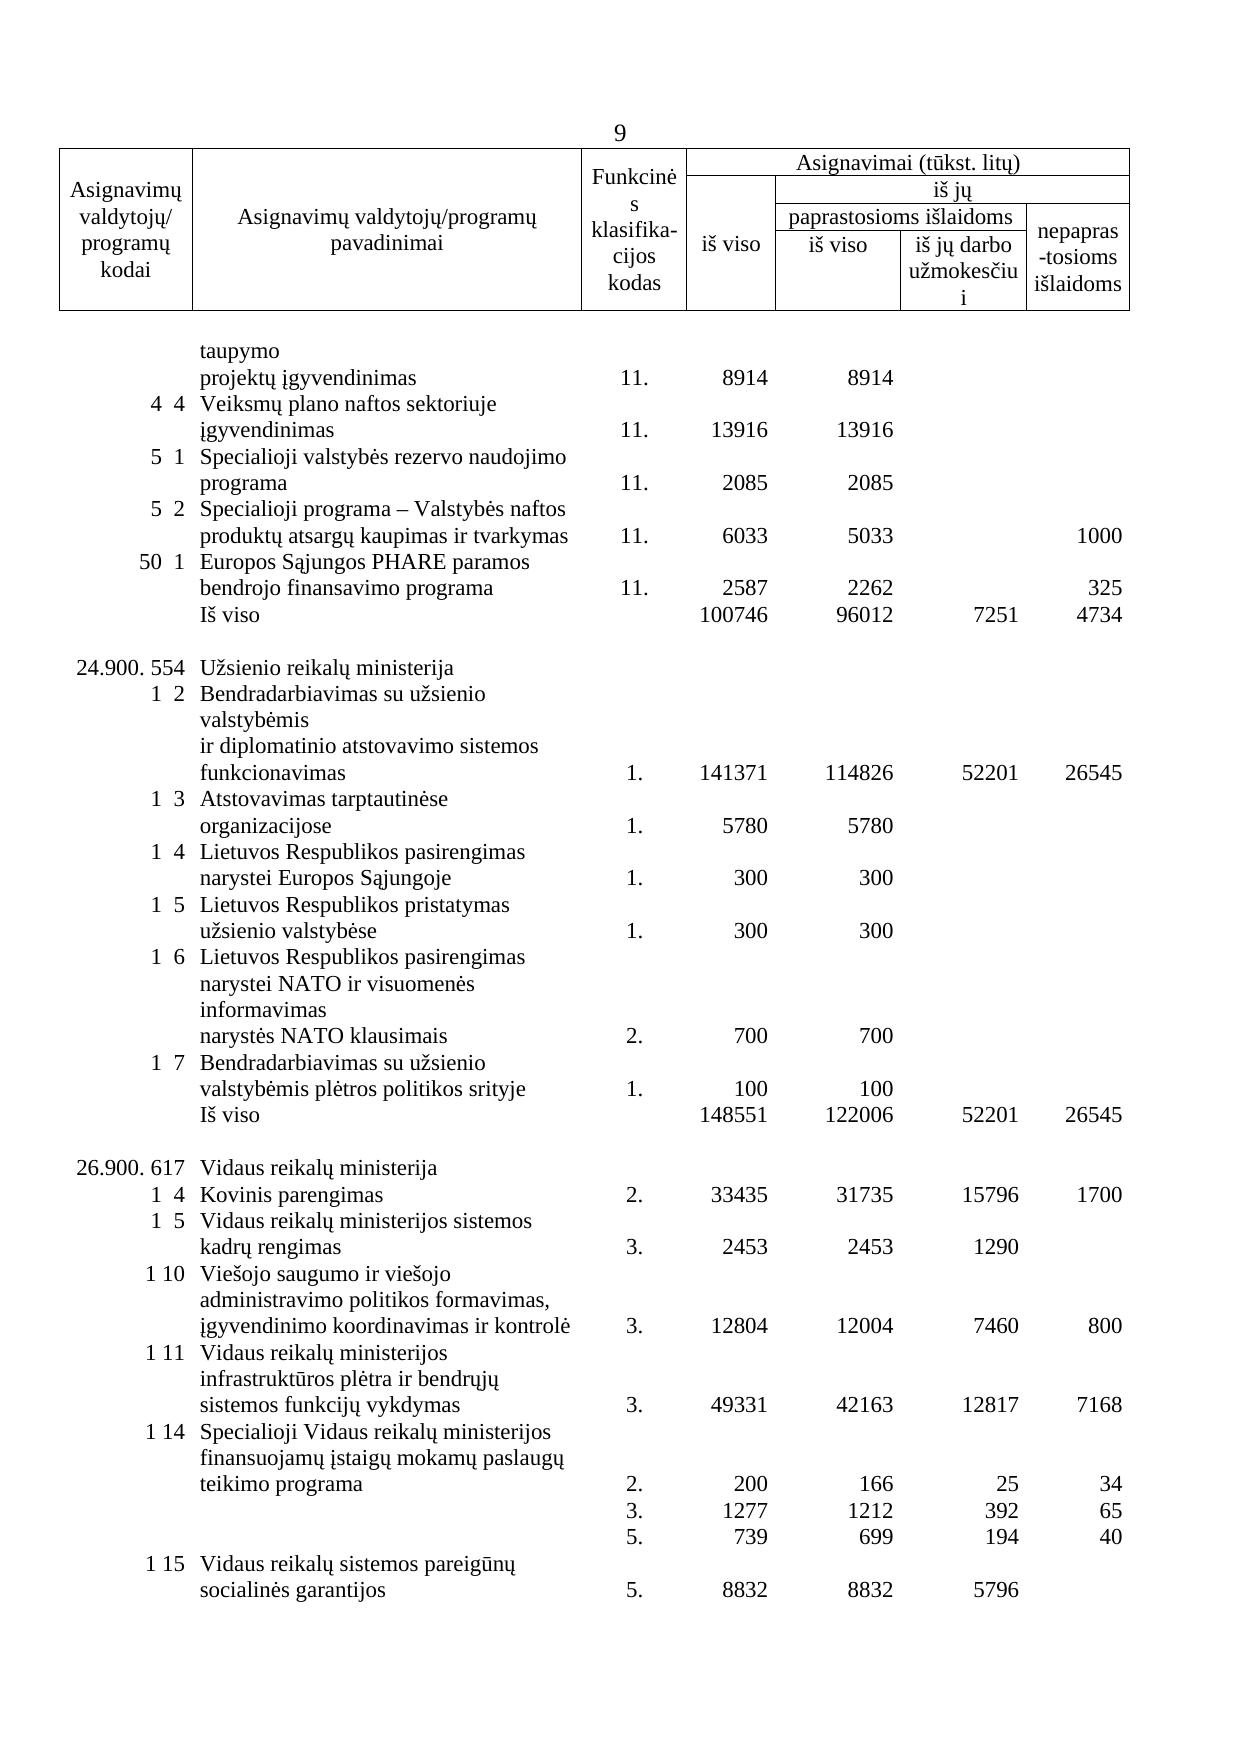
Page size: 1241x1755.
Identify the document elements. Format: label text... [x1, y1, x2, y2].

table_cell [687, 1444, 775, 1471]
table_cell 5033 [775, 522, 901, 548]
table_cell [59, 1023, 192, 1049]
table_cell [775, 654, 901, 680]
table_cell Veiksmų plano naftos sektoriuje [192, 390, 582, 416]
table_cell [775, 1444, 901, 1471]
table_cell finansuojamų įstaigų mokamų paslaugų [192, 1444, 582, 1471]
table_cell [687, 944, 775, 970]
table_cell [775, 1339, 901, 1365]
table_cell [59, 917, 192, 943]
table_cell 5. [582, 1523, 687, 1549]
table_cell [59, 1365, 192, 1391]
table_cell [59, 1523, 192, 1549]
table_cell 1 3 [59, 785, 192, 812]
table_cell iš viso [776, 231, 900, 310]
table_cell [59, 759, 192, 785]
table_cell 141371 [687, 759, 775, 785]
table_cell [775, 970, 901, 1022]
table_cell [1026, 1444, 1129, 1471]
table_cell Lietuvos Respublikos pasirengimas [192, 838, 582, 864]
table_cell užsienio valstybėse [192, 917, 582, 943]
table_cell [901, 443, 1026, 469]
table_cell [687, 1339, 775, 1365]
table_cell funkcionavimas [192, 759, 582, 785]
table_cell [687, 495, 775, 522]
table_cell [687, 548, 775, 574]
table_cell [582, 627, 687, 653]
table_cell 11. [582, 364, 687, 390]
table_cell Vidaus reikalų sistemos pareigūnų [192, 1550, 582, 1576]
table_cell [901, 1339, 1026, 1365]
table_cell [775, 1365, 901, 1391]
table_cell 2085 [775, 469, 901, 495]
table_cell [687, 1207, 775, 1233]
table_cell [582, 337, 687, 364]
table_cell [192, 1523, 582, 1549]
table_cell [1026, 1233, 1129, 1260]
table_cell [582, 1339, 687, 1365]
table_cell 2453 [775, 1233, 901, 1260]
table_cell [582, 443, 687, 469]
table_cell 5. [582, 1576, 687, 1602]
table_cell [59, 311, 192, 337]
table_cell [582, 1207, 687, 1233]
table_cell Bendradarbiavimas su užsienio [192, 1049, 582, 1075]
table_cell [1026, 970, 1129, 1022]
table_cell [582, 601, 687, 627]
table_cell 4734 [1026, 601, 1129, 627]
table_cell 11. [582, 575, 687, 601]
table_cell [582, 1128, 687, 1154]
table_cell iš jų darbo užmokesčiui [901, 231, 1026, 310]
table_cell [1026, 1550, 1129, 1576]
table_cell [1026, 1023, 1129, 1049]
table_header Asignavimai (tūkst. litų) [687, 149, 1129, 175]
table_cell [901, 1128, 1026, 1154]
table_cell 100 [687, 1075, 775, 1102]
table_header Asignavimų valdytojų/programų pavadinimai [193, 149, 581, 310]
table_cell 5 1 [59, 443, 192, 469]
table_cell [192, 627, 582, 653]
table_cell [687, 1154, 775, 1181]
table_cell [582, 680, 687, 733]
table_cell [687, 733, 775, 759]
table_cell [687, 654, 775, 680]
table_cell [775, 443, 901, 469]
table_cell [59, 337, 192, 364]
table_cell 1 14 [59, 1418, 192, 1444]
table_cell [901, 390, 1026, 416]
table_cell [687, 1418, 775, 1444]
table_cell 65 [1026, 1497, 1129, 1523]
table_cell 33435 [687, 1181, 775, 1207]
table_cell 13916 [687, 416, 775, 443]
table_cell [775, 680, 901, 733]
table_cell 148551 [687, 1102, 775, 1128]
table_cell [582, 1444, 687, 1471]
table_cell 13916 [775, 416, 901, 443]
table_cell 1 2 [59, 680, 192, 733]
table_cell [192, 311, 582, 337]
table_cell [1026, 812, 1129, 838]
table_cell [901, 548, 1026, 574]
table_cell [775, 337, 901, 364]
table_cell iš viso [687, 176, 775, 310]
table_cell [582, 1154, 687, 1181]
table_cell [775, 1049, 901, 1075]
table_cell [775, 891, 901, 917]
table_cell 26545 [1026, 759, 1129, 785]
table_cell 2085 [687, 469, 775, 495]
table_cell [59, 733, 192, 759]
table_cell Vidaus reikalų ministerijos [192, 1339, 582, 1365]
table_cell Lietuvos Respublikos pasirengimas [192, 944, 582, 970]
table_cell [687, 1260, 775, 1286]
table_cell 40 [1026, 1523, 1129, 1549]
table_header Funkcinės klasifika-cijos kodas [582, 149, 686, 310]
table_cell [582, 548, 687, 574]
table_cell [1026, 627, 1129, 653]
table_cell Kovinis parengimas [192, 1181, 582, 1207]
table_cell 2. [582, 1023, 687, 1049]
table_cell [901, 1286, 1026, 1312]
table_cell [582, 1418, 687, 1444]
table_cell [901, 733, 1026, 759]
table_cell [775, 1207, 901, 1233]
table_cell [1026, 337, 1129, 364]
table_cell [901, 575, 1026, 601]
table_cell [1026, 917, 1129, 943]
table_cell 1700 [1026, 1181, 1129, 1207]
table_cell [687, 838, 775, 864]
table_cell [901, 522, 1026, 548]
table_cell [1026, 733, 1129, 759]
table_cell Specialioji Vidaus reikalų ministerijos [192, 1418, 582, 1444]
table_cell [1026, 680, 1129, 733]
table_cell [687, 680, 775, 733]
table_cell [901, 785, 1026, 812]
table_cell [901, 891, 1026, 917]
table_cell 7460 [901, 1313, 1026, 1339]
table_cell sistemos funkcijų vykdymas [192, 1391, 582, 1418]
table_cell [582, 733, 687, 759]
table_cell [582, 1102, 687, 1128]
table_cell [59, 1233, 192, 1260]
table_cell 300 [687, 864, 775, 891]
table_cell [582, 838, 687, 864]
table_cell 100746 [687, 601, 775, 627]
table_cell 8832 [775, 1576, 901, 1602]
table_cell 6033 [687, 522, 775, 548]
table_cell 3. [582, 1497, 687, 1523]
table_cell [1026, 1365, 1129, 1391]
table_cell [582, 654, 687, 680]
table_cell [59, 1444, 192, 1471]
table_cell [687, 1365, 775, 1391]
table_cell [901, 838, 1026, 864]
table_cell produktų atsargų kaupimas ir tvarkymas [192, 522, 582, 548]
table_cell [901, 1075, 1026, 1102]
table_cell 2262 [775, 575, 901, 601]
table_cell [1026, 548, 1129, 574]
table_cell [1026, 495, 1129, 522]
table_cell [59, 627, 192, 653]
table_cell [59, 1313, 192, 1339]
table_cell 8832 [687, 1576, 775, 1602]
table_cell [59, 522, 192, 548]
table_cell 325 [1026, 575, 1129, 601]
table_cell [901, 1260, 1026, 1286]
table_cell [901, 1023, 1026, 1049]
table_cell [687, 443, 775, 469]
table_cell [1026, 864, 1129, 891]
table_cell [582, 495, 687, 522]
table_cell [775, 1260, 901, 1286]
table_cell administravimo politikos formavimas, [192, 1286, 582, 1312]
table_cell [901, 680, 1026, 733]
table_cell [901, 495, 1026, 522]
table_cell [59, 364, 192, 390]
table_cell [901, 1049, 1026, 1075]
table_cell taupymo [192, 337, 582, 364]
table_cell [901, 944, 1026, 970]
table_cell [59, 575, 192, 601]
table_cell bendrojo finansavimo programa [192, 575, 582, 601]
table_cell [582, 390, 687, 416]
table_cell Specialioji programa – Valstybės naftos [192, 495, 582, 522]
table_cell [59, 469, 192, 495]
table_cell 700 [775, 1023, 901, 1049]
table_cell [901, 654, 1026, 680]
table_cell 96012 [775, 601, 901, 627]
table_cell 7168 [1026, 1391, 1129, 1418]
table_cell Lietuvos Respublikos pristatymas [192, 891, 582, 917]
table_cell 2453 [687, 1233, 775, 1260]
table_cell [1026, 443, 1129, 469]
table_cell [1026, 944, 1129, 970]
table_cell Viešojo saugumo ir viešojo [192, 1260, 582, 1286]
table_cell 1000 [1026, 522, 1129, 548]
table_cell [1026, 785, 1129, 812]
table_cell 800 [1026, 1313, 1129, 1339]
table_cell 52201 [901, 759, 1026, 785]
table_cell [1026, 311, 1129, 337]
table_cell [901, 970, 1026, 1022]
table_cell [775, 495, 901, 522]
table_cell 11. [582, 416, 687, 443]
table_cell 1 7 [59, 1049, 192, 1075]
table_cell [1026, 1207, 1129, 1233]
table_cell socialinės garantijos [192, 1576, 582, 1602]
table_cell 26545 [1026, 1102, 1129, 1128]
table_cell [582, 1049, 687, 1075]
table_cell 3. [582, 1313, 687, 1339]
table_cell 11. [582, 469, 687, 495]
table_cell 2587 [687, 575, 775, 601]
table_cell [687, 627, 775, 653]
table_cell 8914 [687, 364, 775, 390]
table_cell [59, 864, 192, 891]
table_cell [1026, 1286, 1129, 1312]
table_cell [59, 601, 192, 627]
table_cell narystės NATO klausimais [192, 1023, 582, 1049]
table_cell [901, 469, 1026, 495]
table_cell [775, 733, 901, 759]
table_cell 700 [687, 1023, 775, 1049]
table_cell [1026, 838, 1129, 864]
table_cell [687, 970, 775, 1022]
table_cell [582, 1365, 687, 1391]
table_cell 300 [775, 864, 901, 891]
table_cell [775, 390, 901, 416]
table_cell 4 4 [59, 390, 192, 416]
table_cell ir diplomatinio atstovavimo sistemos [192, 733, 582, 759]
table_cell teikimo programa [192, 1471, 582, 1497]
table_cell [901, 1154, 1026, 1181]
table_cell [59, 1497, 192, 1523]
table_cell [1026, 654, 1129, 680]
table_cell kadrų rengimas [192, 1233, 582, 1260]
table_cell 739 [687, 1523, 775, 1549]
table_cell [687, 311, 775, 337]
table_cell Bendradarbiavimas su užsienio valstybėmis [192, 680, 582, 733]
table_cell [59, 1576, 192, 1602]
table_cell [192, 1497, 582, 1523]
table_cell [1026, 891, 1129, 917]
table_cell [59, 970, 192, 1022]
table_cell Atstovavimas tarptautinėse [192, 785, 582, 812]
table_cell projektų įgyvendinimas [192, 364, 582, 390]
table_cell 42163 [775, 1391, 901, 1418]
table_cell [687, 337, 775, 364]
table_cell 1277 [687, 1497, 775, 1523]
table_cell [1026, 1339, 1129, 1365]
table_cell [901, 1550, 1026, 1576]
table_cell įgyvendinimo koordinavimas ir kontrolė [192, 1313, 582, 1339]
table_cell 300 [687, 917, 775, 943]
table_cell [775, 838, 901, 864]
table_cell 166 [775, 1471, 901, 1497]
table_cell [901, 917, 1026, 943]
table_cell [901, 812, 1026, 838]
table_cell iš jų [776, 176, 1129, 202]
table_cell [687, 1550, 775, 1576]
table_cell [775, 311, 901, 337]
table_cell įgyvendinimas [192, 416, 582, 443]
table_cell [1026, 1260, 1129, 1286]
table_cell 1290 [901, 1233, 1026, 1260]
table_cell narystei Europos Sąjungoje [192, 864, 582, 891]
table_cell [901, 864, 1026, 891]
table_cell 1. [582, 864, 687, 891]
table_cell [59, 1102, 192, 1128]
table_cell [687, 785, 775, 812]
table_cell 1. [582, 1075, 687, 1102]
table_cell [582, 311, 687, 337]
table_cell Specialioji valstybės rezervo naudojimo [192, 443, 582, 469]
table_cell [59, 812, 192, 838]
table_cell 34 [1026, 1471, 1129, 1497]
table_cell 50 1 [59, 548, 192, 574]
table_cell 7251 [901, 601, 1026, 627]
table_cell 1 4 [59, 838, 192, 864]
table_cell paprastosioms išlaidoms [776, 204, 1026, 230]
table_cell valstybėmis plėtros politikos srityje [192, 1075, 582, 1102]
table_cell [59, 1471, 192, 1497]
table_cell [59, 1391, 192, 1418]
table_cell [1026, 1049, 1129, 1075]
table_cell 5 2 [59, 495, 192, 522]
table_cell [901, 1418, 1026, 1444]
table_cell [687, 891, 775, 917]
table_cell 300 [775, 917, 901, 943]
table_cell 3. [582, 1233, 687, 1260]
table_cell [582, 891, 687, 917]
table_cell 5796 [901, 1576, 1026, 1602]
table_cell [1026, 469, 1129, 495]
table_cell 122006 [775, 1102, 901, 1128]
table_cell 52201 [901, 1102, 1026, 1128]
table_header Asignavimų valdytojų/ programų kodai [60, 149, 192, 310]
table_cell [775, 548, 901, 574]
table_cell [1026, 1128, 1129, 1154]
table_cell [582, 785, 687, 812]
table_cell [901, 364, 1026, 390]
table_cell [775, 1550, 901, 1576]
table_cell 11. [582, 522, 687, 548]
table_cell 3. [582, 1391, 687, 1418]
table_cell 1 5 [59, 1207, 192, 1233]
table_cell [775, 1418, 901, 1444]
table_cell 1. [582, 812, 687, 838]
table_cell programa [192, 469, 582, 495]
table_cell 25 [901, 1471, 1026, 1497]
table_cell [687, 1049, 775, 1075]
table_cell 8914 [775, 364, 901, 390]
table_cell organizacijose [192, 812, 582, 838]
table_cell [1026, 1418, 1129, 1444]
table_cell [775, 944, 901, 970]
table_cell [582, 970, 687, 1022]
table_cell [1026, 364, 1129, 390]
table_cell [901, 627, 1026, 653]
table_cell 194 [901, 1523, 1026, 1549]
table_cell Iš viso [192, 601, 582, 627]
table_cell [582, 944, 687, 970]
table_cell 100 [775, 1075, 901, 1102]
table_cell [901, 1444, 1026, 1471]
table_cell infrastruktūros plėtra ir bendrųjų [192, 1365, 582, 1391]
table_cell [687, 390, 775, 416]
table_cell Vidaus reikalų ministerija [192, 1154, 582, 1181]
table_cell 49331 [687, 1391, 775, 1418]
table_cell 1 11 [59, 1339, 192, 1365]
table_cell [775, 1154, 901, 1181]
table_cell 1 6 [59, 944, 192, 970]
table_cell 5780 [775, 812, 901, 838]
table_cell Europos Sąjungos PHARE paramos [192, 548, 582, 574]
table_cell 12817 [901, 1391, 1026, 1418]
table_cell [775, 627, 901, 653]
table_cell [582, 1286, 687, 1312]
table_cell [59, 416, 192, 443]
table_cell [1026, 1075, 1129, 1102]
table_cell [1026, 1154, 1129, 1181]
table_cell Iš viso [192, 1102, 582, 1128]
table_cell [582, 1260, 687, 1286]
table_cell [192, 1128, 582, 1154]
table_cell [775, 1286, 901, 1312]
table_cell [59, 1128, 192, 1154]
table_cell nepapras-tosioms išlaidoms [1027, 204, 1129, 310]
table_cell [901, 1207, 1026, 1233]
table_cell 1 15 [59, 1550, 192, 1576]
table_cell 2. [582, 1181, 687, 1207]
table_cell [1026, 390, 1129, 416]
table_cell [1026, 416, 1129, 443]
table_cell 114826 [775, 759, 901, 785]
table_cell [687, 1286, 775, 1312]
table_cell 24.900. 554 [59, 654, 192, 680]
table_cell Užsienio reikalų ministerija [192, 654, 582, 680]
table_cell 2. [582, 1471, 687, 1497]
table_cell [901, 1365, 1026, 1391]
table_cell 5780 [687, 812, 775, 838]
table_cell 1212 [775, 1497, 901, 1523]
table_cell 1. [582, 917, 687, 943]
table_cell 1 10 [59, 1260, 192, 1286]
table_cell [901, 337, 1026, 364]
table_cell 12804 [687, 1313, 775, 1339]
table_cell [687, 1128, 775, 1154]
table_cell 392 [901, 1497, 1026, 1523]
table_cell 15796 [901, 1181, 1026, 1207]
table_cell [59, 1286, 192, 1312]
table_cell 12004 [775, 1313, 901, 1339]
table_cell [59, 1075, 192, 1102]
table_cell 1. [582, 759, 687, 785]
table_cell [775, 785, 901, 812]
table_cell 200 [687, 1471, 775, 1497]
table_cell narystei NATO ir visuomenės informavimas [192, 970, 582, 1022]
table_cell Vidaus reikalų ministerijos sistemos [192, 1207, 582, 1233]
table_cell 26.900. 617 [59, 1154, 192, 1181]
table_cell [901, 311, 1026, 337]
table_cell 31735 [775, 1181, 901, 1207]
table_cell 699 [775, 1523, 901, 1549]
table_cell [1026, 1576, 1129, 1602]
table_cell 1 5 [59, 891, 192, 917]
table_cell [582, 1550, 687, 1576]
table_cell [901, 416, 1026, 443]
table_cell [775, 1128, 901, 1154]
table_cell 1 4 [59, 1181, 192, 1207]
